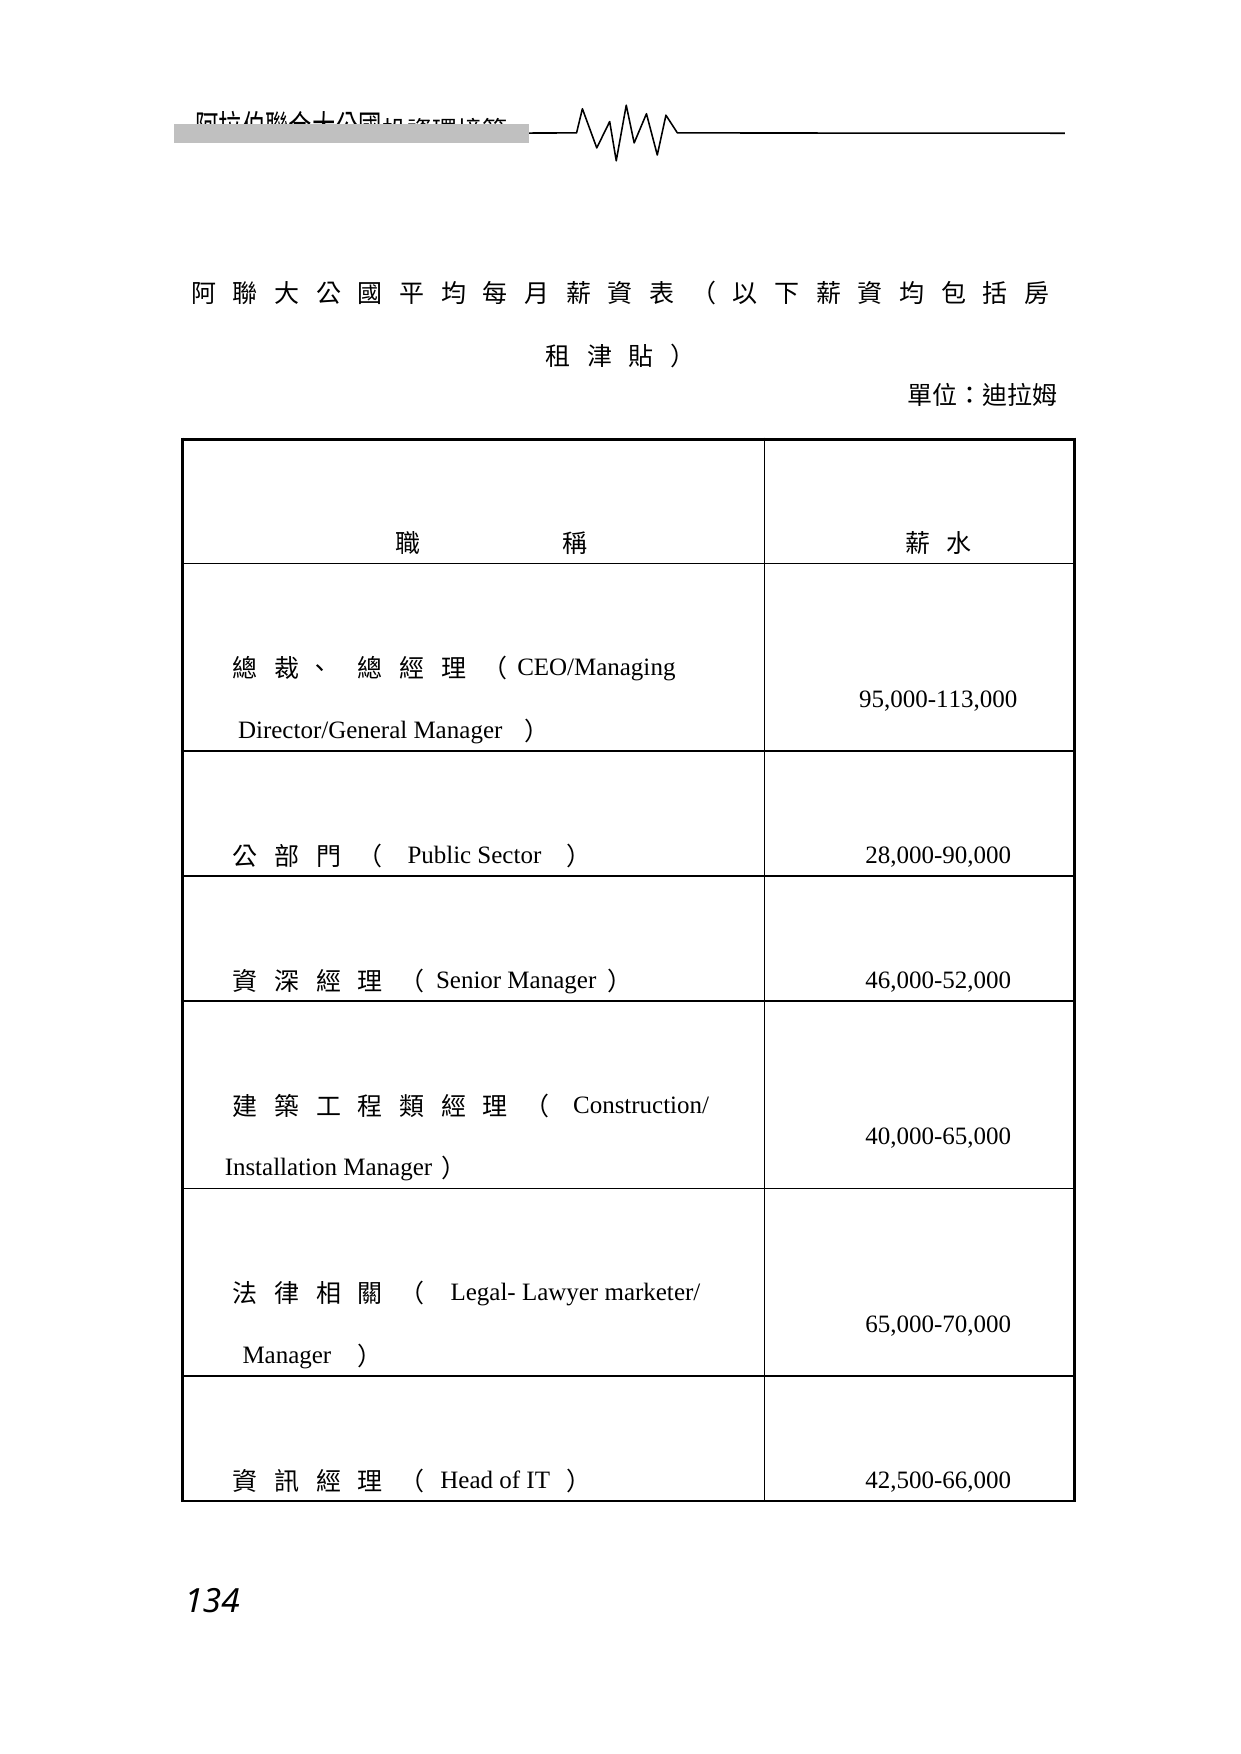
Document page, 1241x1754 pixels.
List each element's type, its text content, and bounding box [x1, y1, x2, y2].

text 單位：迪拉姆 [183, 375, 1058, 411]
text 阿聯大公國平均每月薪資表（以下薪資均包括房租津貼） [183, 250, 1058, 375]
table_header 薪水 [765, 441, 1073, 563]
table_cell 95,000-113,000 [765, 564, 1073, 750]
table_cell 資訊經理（Head of IT） [184, 1377, 764, 1500]
table_cell 公部門（Public Sector） [184, 752, 764, 875]
table_cell 42,500-66,000 [765, 1377, 1073, 1500]
table_cell 65,000-70,000 [765, 1189, 1073, 1375]
table_cell 建築工程類經理（Construction/Installation Manager） [184, 1002, 764, 1188]
table_cell 46,000-52,000 [765, 877, 1073, 1000]
table_cell 28,000-90,000 [765, 752, 1073, 875]
table_cell 總裁、總經理（CEO/Managing Director/General Manager） [184, 564, 764, 750]
table_cell 資深經理（Senior Manager） [184, 877, 764, 1000]
table_cell 40,000-65,000 [765, 1002, 1073, 1188]
table_header 職 稱 [184, 441, 764, 563]
table_cell 法律相關（Legal- Lawyer marketer/ Manager） [184, 1189, 764, 1375]
